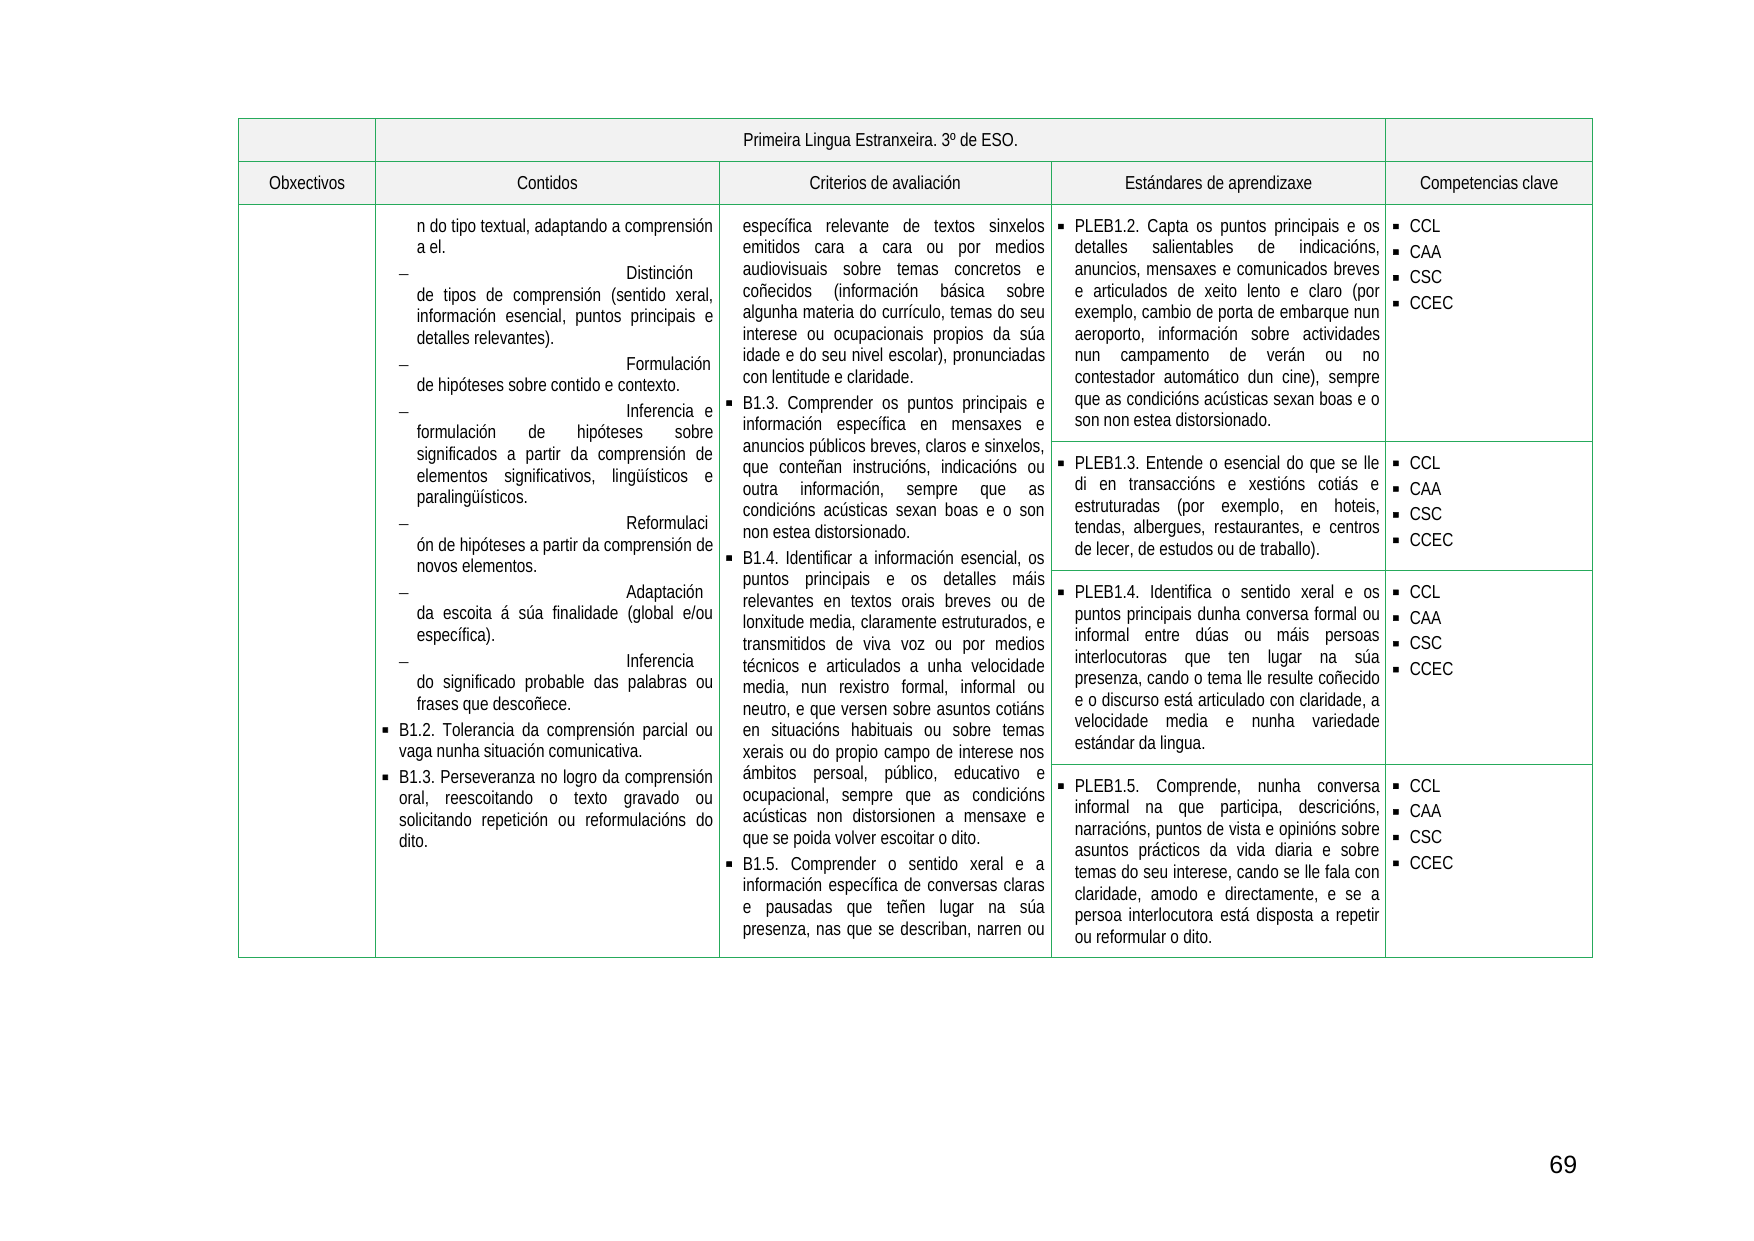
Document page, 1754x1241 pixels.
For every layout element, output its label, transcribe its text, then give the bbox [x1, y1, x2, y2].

table_cell CCL CAA CSC CCEC [1386, 571, 1592, 763]
table_cell Competencias clave [1386, 162, 1592, 204]
table_cell Obxectivos [239, 162, 375, 204]
table_cell CCL CAA CSC CCEC [1386, 442, 1592, 570]
table_header [239, 119, 375, 161]
table_cell específica relevante de textos sinxelos emitidos cara a cara ou por medios audiovisuais sobre temas concretos e coñecidos (información básica sobre algunha materia do currículo, temas do seu interese ou ocupacionais propios da súa idade e do seu nivel escolar), pronunciadas con lentitude e claridade. B1.3. Comprender os puntos principais e información específica en mensaxes e anuncios públicos breves, claros e sinxelos, que conteñan instrucións, indicacións ou outra información, sempre que as condicións acústicas sexan boas e o son non estea distorsionado. B1.4. Identificar a información esencial, os puntos principais e os detalles máis relevantes en textos orais breves ou de lonxitude media, claramente estruturados, e transmitidos de viva voz ou por medios técnicos e articulados a unha velocidade media, nun rexistro formal, informal ou neutro, e que versen sobre asuntos cotiáns en situacións habituais ou sobre temas xerais ou do propio campo de interese nos ámbitos persoal, público, educativo e ocupacional, sempre que as condicións acústicas non distorsionen a mensaxe e que se poida volver escoitar o dito. B1.5. Comprender o sentido xeral e a información específica de conversas claras e pausadas que teñen lugar na súa presenza, nas que se describan, narren ou [720, 205, 1051, 957]
table_cell PLEB1.4. Identifica o sentido xeral e os puntos principais dunha conversa formal ou informal entre dúas ou máis persoas interlocutoras que ten lugar na súa presenza, cando o tema lle resulte coñecido e o discurso está articulado con claridade, a velocidade media e nunha variedade estándar da lingua. [1052, 571, 1385, 763]
table_cell PLEB1.5. Comprende, nunha conversa informal na que participa, descricións, narracións, puntos de vista e opinións sobre asuntos prácticos da vida diaria e sobre temas do seu interese, cando se lle fala con claridade, amodo e directamente, e se a persoa interlocutora está disposta a repetir ou reformular o dito. [1052, 765, 1385, 957]
table_cell Criterios de avaliación [720, 162, 1051, 204]
table_cell CCL CAA CSC CCEC [1386, 765, 1592, 957]
table_header Primeira Lingua Estranxeira. 3º de ESO. [376, 119, 1385, 161]
table_cell PLEB1.3. Entende o esencial do que se lle di en transaccións e xestións cotiás e estruturadas (por exemplo, en hoteis, tendas, albergues, restaurantes, e centros de lecer, de estudos ou de traballo). [1052, 442, 1385, 570]
table_cell [239, 205, 375, 957]
table_cell CCL CAA CSC CCEC [1386, 205, 1592, 441]
table_header [1386, 119, 1592, 161]
table_cell Contidos [376, 162, 719, 204]
table_cell PLEB1.2. Capta os puntos principais e os detalles salientables de indicacións, anuncios, mensaxes e comunicados breves e articulados de xeito lento e claro (por exemplo, cambio de porta de embarque nun aeroporto, información sobre actividades nun campamento de verán ou no contestador automático dun cine), sempre que as condicións acústicas sexan boas e o son non estea distorsionado. [1052, 205, 1385, 441]
table_cell n do tipo textual, adaptando a comprensión a el. Distinción de tipos de comprensión (sentido xeral, información esencial, puntos principais e detalles relevantes). Formulación de hipóteses sobre contido e contexto. Inferencia e formulación de hipóteses sobre significados a partir da comprensión de elementos significativos, lingüísticos e paralingüísticos. Reformulación de hipóteses a partir da comprensión de novos elementos. Adaptación da escoita á súa finalidade (global e/ou específica). Inferencia do significado probable das palabras ou frases que descoñece. B1.2. Tolerancia da comprensión parcial ou vaga nunha situación comunicativa. B1.3. Perseveranza no logro da comprensión oral, reescoitando o texto gravado ou solicitando repetición ou reformulacións do dito. [376, 205, 719, 957]
table_cell Estándares de aprendizaxe [1052, 162, 1385, 204]
